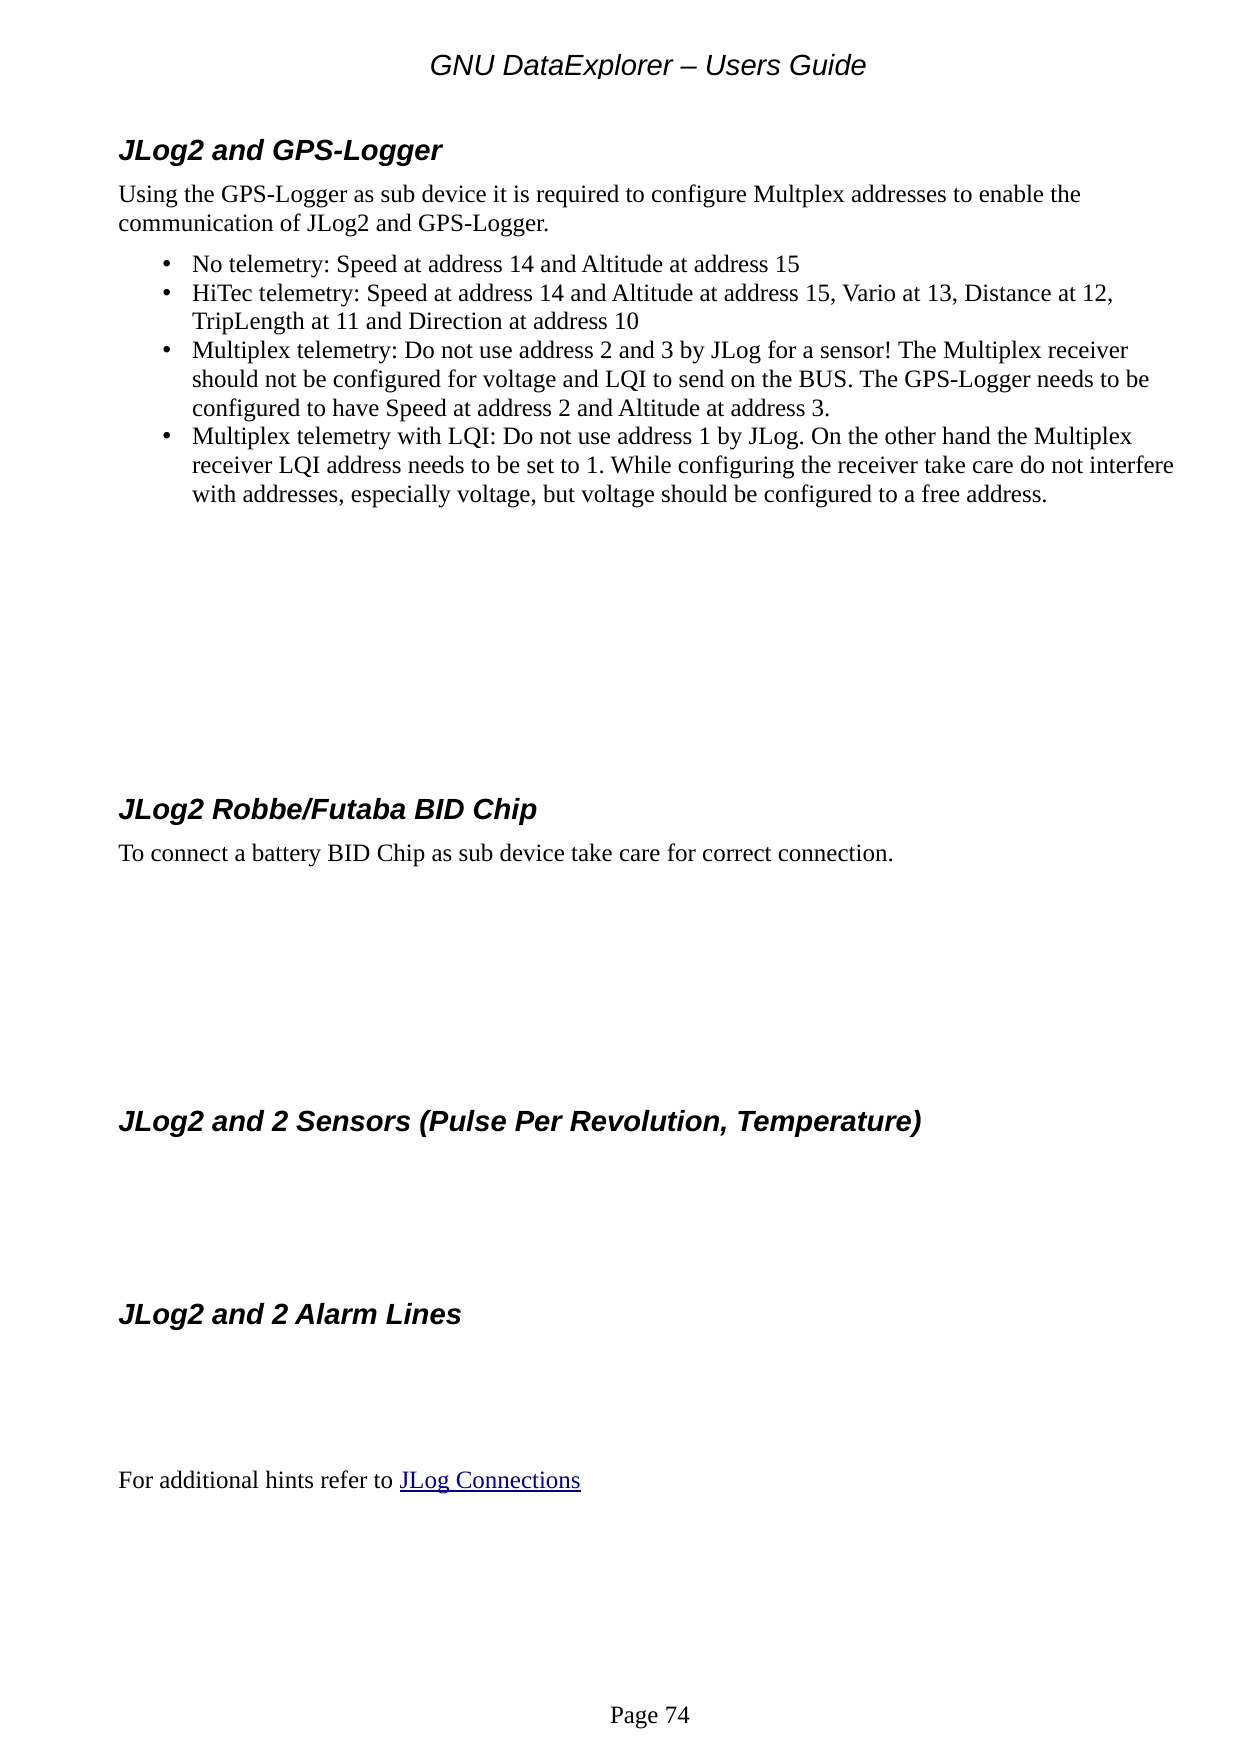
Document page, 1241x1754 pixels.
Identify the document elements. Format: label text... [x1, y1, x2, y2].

list Multiplex telemetry: Do not use address 2 and 3 by JLog for a sensor! The Multiplex receiver should not be configured for voltage and LQI to send on the BUS. The GPS-Logger needs to be configured to have Speed at address 2 and Altitude at address 3. [162, 335, 1181, 421]
subtitle JLog2 Robbe/Futaba BID Chip [118, 792, 1181, 826]
text To connect a battery BID Chip as sub device take care for correct connection. [118, 838, 1181, 867]
subtitle JLog2 and 2 Sensors (Pulse Per Revolution, Temperature) [118, 1104, 1181, 1138]
subtitle JLog2 and GPS-Logger [118, 133, 1181, 166]
text Using the GPS-Logger as sub device it is required to configure Multplex addresses to enable the communication of JLog2 and GPS-Logger. [118, 179, 1181, 236]
list HiTec telemetry: Speed at address 14 and Altitude at address 15, Vario at 13, Distance at 12, TripLength at 11 and Direction at address 10 [162, 278, 1181, 335]
subtitle JLog2 and 2 Alarm Lines [118, 1297, 1181, 1331]
text For additional hints refer to JLog Connections [118, 1465, 1181, 1494]
list No telemetry: Speed at address 14 and Altitude at address 15 [162, 249, 1181, 278]
list Multiplex telemetry with LQI: Do not use address 1 by JLog. On the other hand the Multiplex receiver LQI address needs to be set to 1. While configuring the receiver take care do not interfere with addresses, especially voltage, but voltage should be configured to a free address. [162, 421, 1181, 508]
